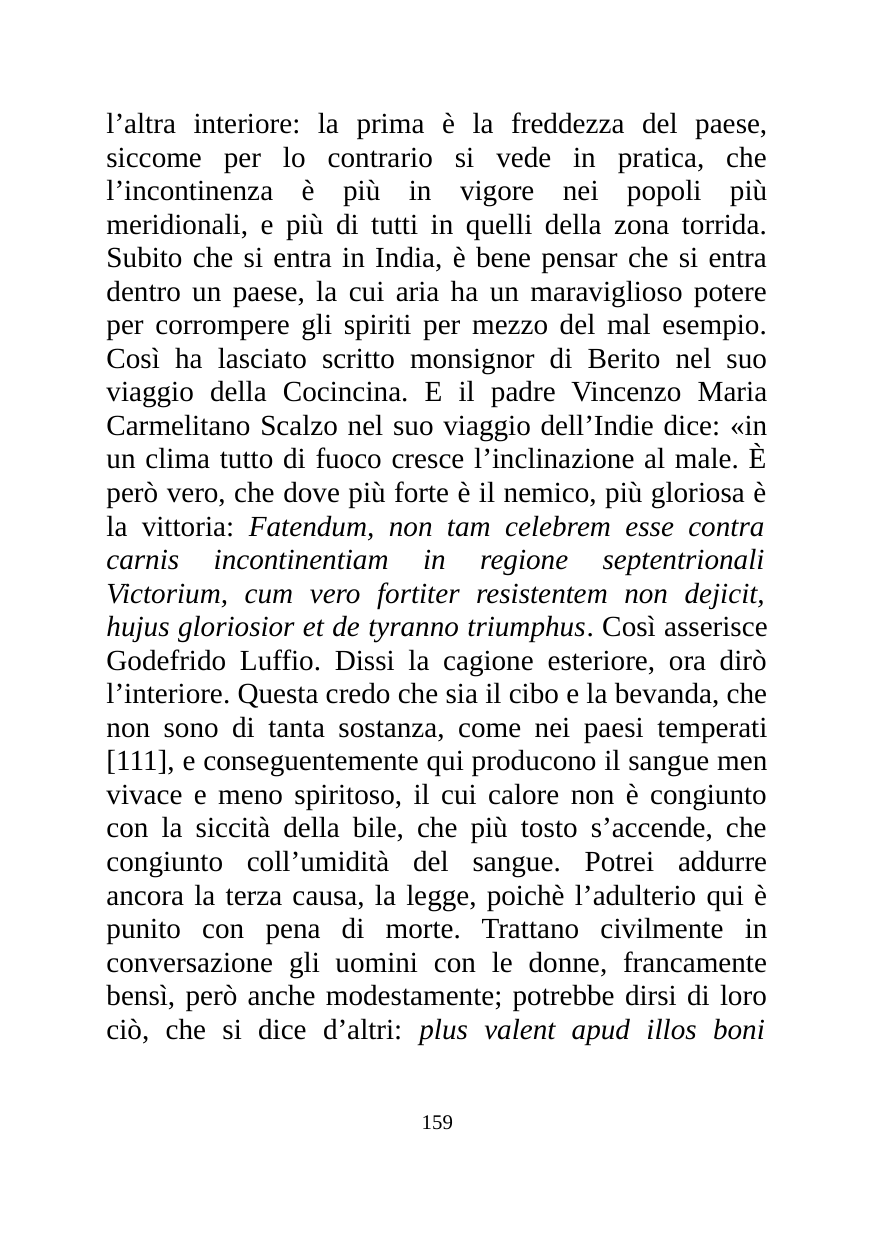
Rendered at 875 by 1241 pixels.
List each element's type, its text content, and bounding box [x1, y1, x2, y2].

text l’altra interiore: la prima è la freddezza del paese, siccome per lo contrario si vede in pratica, che l’incontinenza è più in vigore nei popoli più meridionali, e più di tutti in quelli della zona torrida. Subito che si entra in India, è bene pensar che si entra dentro un paese, la cui aria ha un maraviglioso potere per corrompere gli spiriti per mezzo del mal esempio. Così ha lasciato scritto monsignor di Berito nel suo viaggio della Cocincina. E il padre Vincenzo Maria Carmelitano Scalzo nel suo viaggio dell’Indie dice: «in un clima tutto di fuoco cresce l’inclinazione al male. È però vero, che dove più forte è il nemico, più gloriosa è la vittoria: Fatendum, non tam celebrem esse contra carnis incontinentiam in regione septentrionali Victorium, cum vero fortiter resistentem non dejicit, hujus gloriosior et de tyranno triumphus. Così asserisce Godefrido Luffio. Dissi la cagione esteriore, ora dirò l’interiore. Questa credo che sia il cibo e la bevanda, che non sono di tanta sostanza, come nei paesi temperati [111], e conseguentemente qui producono il sangue men vivace e meno spiritoso, il cui calore non è congiunto con la siccità della bile, che più tosto s’accende, che congiunto coll’umidità del sangue. Potrei addurre ancora la terza causa, la legge, poichè l’adulterio qui è punito con pena di morte. Trattano civilmente in conversazione gli uomini con le donne, francamente bensì, però anche modestamente; potrebbe dirsi di loro ciò, che si dice d’altri: plus valent apud illos boni [106, 106, 768, 1045]
